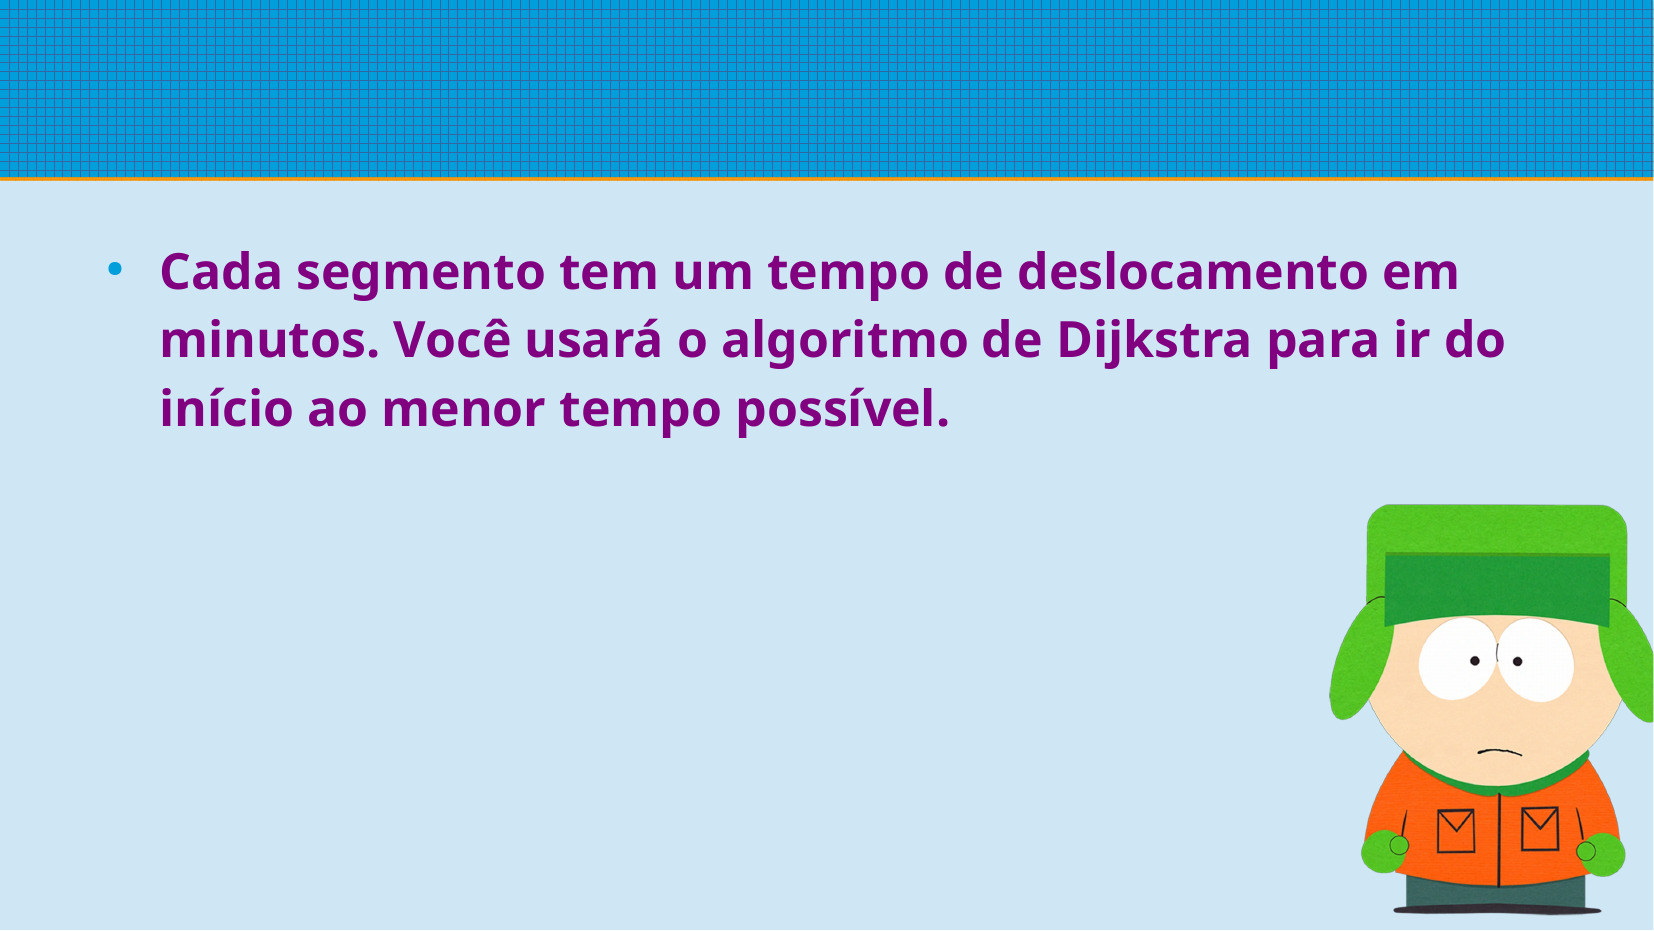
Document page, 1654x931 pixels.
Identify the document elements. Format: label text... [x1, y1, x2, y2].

picture [1328, 501, 1654, 916]
list Cada segmento tem um tempo de deslocamento em minutos. Você usará o algoritmo de Dijkstra para ir do início ao menor tempo possível. [88, 236, 1565, 813]
